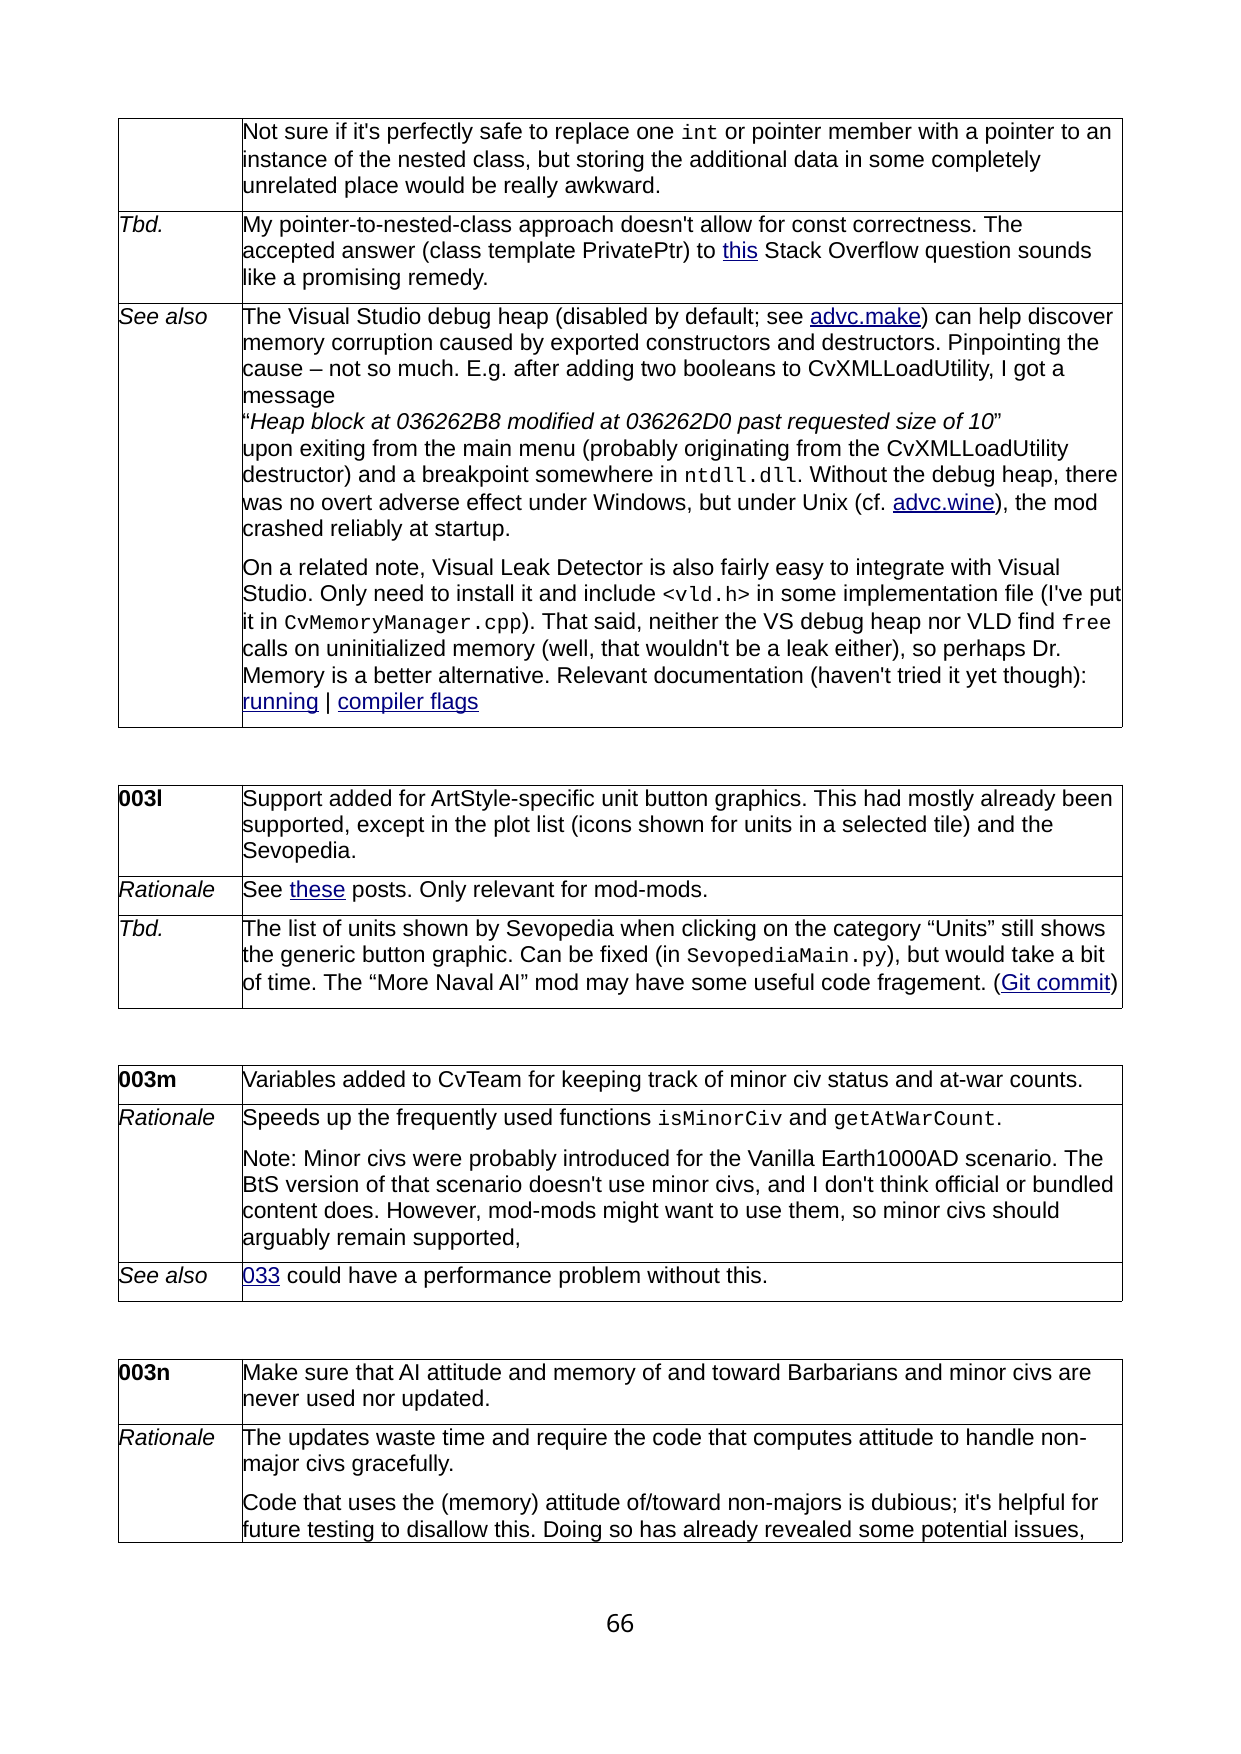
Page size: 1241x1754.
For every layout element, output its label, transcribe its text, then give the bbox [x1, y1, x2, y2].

table_header Make sure that AI attitude and memory of and toward Barbarians and minor civs are never used nor updated. [243, 1360, 1122, 1424]
table_header Variables added to CvTeam for keeping track of minor civ status and at-war counts. [243, 1066, 1122, 1104]
table_header 003l [119, 786, 242, 876]
table_cell Speeds up the frequently used functions isMinorCiv and getAtWarCount. Note: Minor civs were probably introduced for the Vanilla Earth1000AD scenario. The BtS version of that scenario doesn't use minor civs, and I don't think official or bundled content does. However, mod-mods might want to use them, so minor civs should arguably remain supported, [243, 1105, 1122, 1262]
table_cell Rationale [119, 1105, 242, 1262]
table_cell See these posts. Only relevant for mod-mods. [243, 877, 1122, 915]
table_cell Rationale [119, 1425, 242, 1542]
table_cell Tbd. [119, 212, 242, 303]
table_cell The updates waste time and require the code that computes attitude to handle non-major civs gracefully. Code that uses the (memory) attitude of/toward non-majors is dubious; it's helpful for future testing to disallow this. Doing so has already revealed some potential issues, [243, 1425, 1122, 1542]
table_cell The Visual Studio debug heap (disabled by default; see advc.make) can help discover memory corruption caused by exported constructors and destructors. Pinpointing the cause – not so much. E.g. after adding two booleans to CvXMLLoadUtility, I got a message “Heap block at 036262B8 modified at 036262D0 past requested size of 10” upon exiting from the main menu (probably originating from the CvXMLLoadUtility destructor) and a breakpoint somewhere in ntdll.dll. Without the debug heap, there was no overt adverse effect under Windows, but under Unix (cf. advc.wine), the mod crashed reliably at startup. On a related note, Visual Leak Detector is also fairly easy to integrate with Visual Studio. Only need to install it and include <vld.h> in some implementation file (I've put it in CvMemoryManager.cpp). That said, neither the VS debug heap nor VLD find free calls on uninitialized memory (well, that wouldn't be a leak either), so perhaps Dr. Memory is a better alternative. Relevant documentation (haven't tried it yet though): running | compiler flags [243, 304, 1122, 727]
table_cell 033 could have a performance problem without this. [243, 1263, 1122, 1301]
table_cell Rationale [119, 877, 242, 915]
table_cell My pointer-to-nested-class approach doesn't allow for const correctness. The accepted answer (class template PrivatePtr) to this Stack Overflow question sounds like a promising remedy. [243, 212, 1122, 303]
table_header 003m [119, 1066, 242, 1104]
table_cell [119, 119, 242, 211]
table_cell See also [119, 1263, 242, 1301]
table_cell The list of units shown by Sevopedia when clicking on the category “Units” still shows the generic button graphic. Can be fixed (in SevopediaMain.py), but would take a bit of time. The “More Naval AI” mod may have some useful code fragement. (Git commit) [243, 916, 1122, 1008]
table_header 003n [119, 1360, 242, 1424]
table_header Support added for ArtStyle-specific unit button graphics. This had mostly already been supported, except in the plot list (icons shown for units in a selected tile) and the Sevopedia. [243, 786, 1122, 876]
table_cell See also [119, 304, 242, 727]
table_cell Tbd. [119, 916, 242, 1008]
table_cell Not sure if it's perfectly safe to replace one int or pointer member with a pointer to an instance of the nested class, but storing the additional data in some completely unrelated place would be really awkward. [243, 119, 1122, 211]
